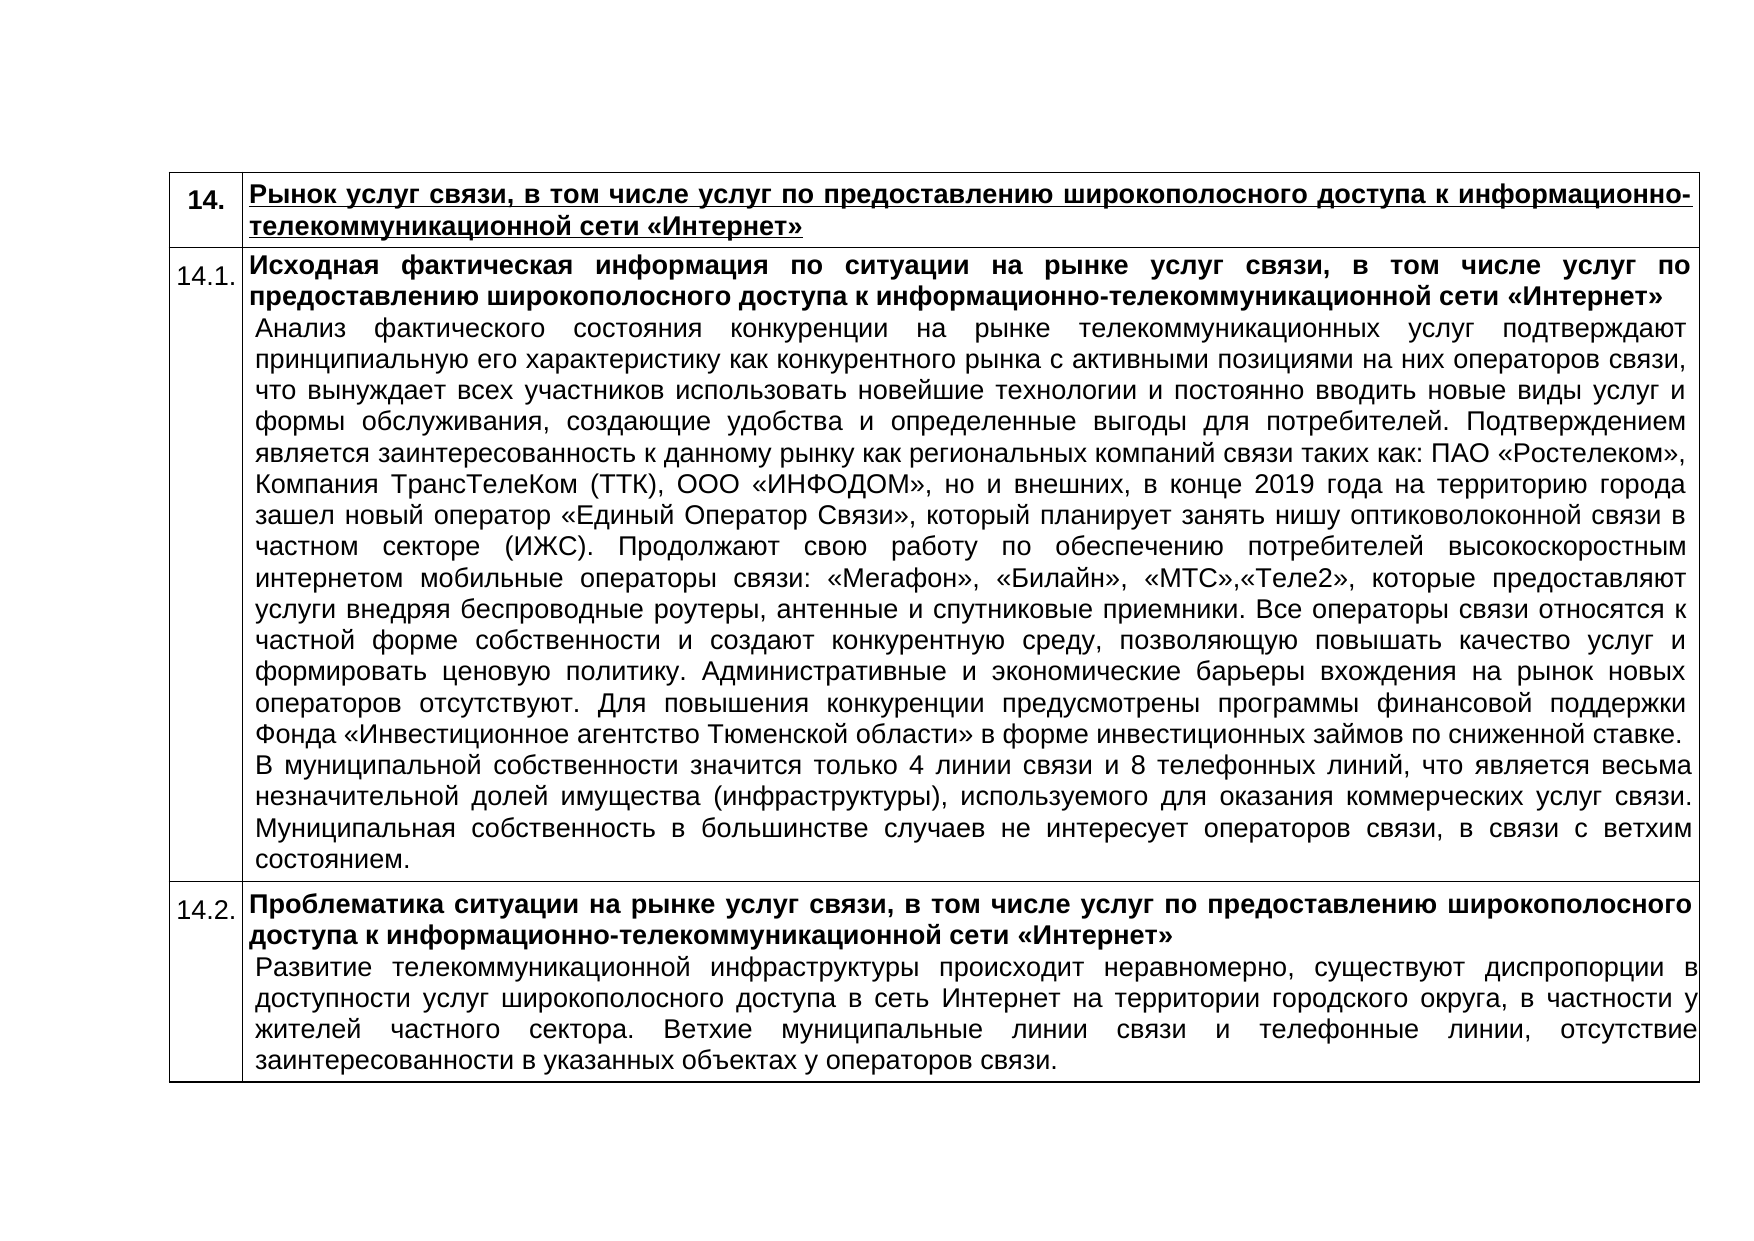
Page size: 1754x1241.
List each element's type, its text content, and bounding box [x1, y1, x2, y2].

table_cell 14.1. [170, 248, 242, 881]
table_header Рынок услуг связи, в том числе услуг по предоставлению широкополосного доступа к информационно-телекоммуникационной сети «Интернет» [243, 173, 1699, 247]
table_cell Проблематика ситуации на рынке услуг связи, в том числе услуг по предоставлению широкополосного доступа к информационно-телекоммуникационной сети «Интернет» Развитие телекоммуникационной инфраструктуры происходит неравномерно, существуют диспропорции в доступности услуг широкополосного доступа в сеть Интернет на территории городского округа, в частности у жителей частного сектора. Ветхие муниципальные линии связи и телефонные линии, отсутствие заинтересованности в указанных объектах у операторов связи. [243, 882, 1699, 1081]
table_header 14. [170, 173, 242, 247]
table_cell 14.2. [170, 882, 242, 1081]
table_cell Исходная фактическая информация по ситуации на рынке услуг связи, в том числе услуг по предоставлению широкополосного доступа к информационно-телекоммуникационной сети «Интернет» Анализ фактического состояния конкуренции на рынке телекоммуникационных услуг подтверждают принципиальную его характеристику как конкурентного рынка с активными позициями на них операторов связи, что вынуждает всех участников использовать новейшие технологии и постоянно вводить новые виды услуг и формы обслуживания, создающие удобства и определенные выгоды для потребителей. Подтверждением является заинтересованность к данному рынку как региональных компаний связи таких как: ПАО «Ростелеком», Компания ТрансТелеКом (ТТК), ООО «ИНФОДОМ», но и внешних, в конце 2019 года на территорию города зашел новый оператор «Единый Оператор Связи», который планирует занять нишу оптиковолоконной связи в частном секторе (ИЖС). Продолжают свою работу по обеспечению потребителей высокоскоростным интернетом мобильные операторы связи: «Мегафон», «Билайн», «МТС»,«Теле2», которые предоставляют услуги внедряя беспроводные роутеры, антенные и спутниковые приемники. Все операторы связи относятся к частной форме собственности и создают конкурентную среду, позволяющую повышать качество услуг и формировать ценовую политику. Административные и экономические барьеры вхождения на рынок новых операторов отсутствуют. Для повышения конкуренции предусмотрены программы финансовой поддержки Фонда «Инвестиционное агентство Тюменской области» в форме инвестиционных займов по сниженной ставке. В муниципальной собственности значится только 4 линии связи и 8 телефонных линий, что является весьма незначительной долей имущества (инфраструктуры), используемого для оказания коммерческих услуг связи. Муниципальная собственность в большинстве случаев не интересует операторов связи, в связи с ветхим состоянием. [243, 248, 1699, 881]
